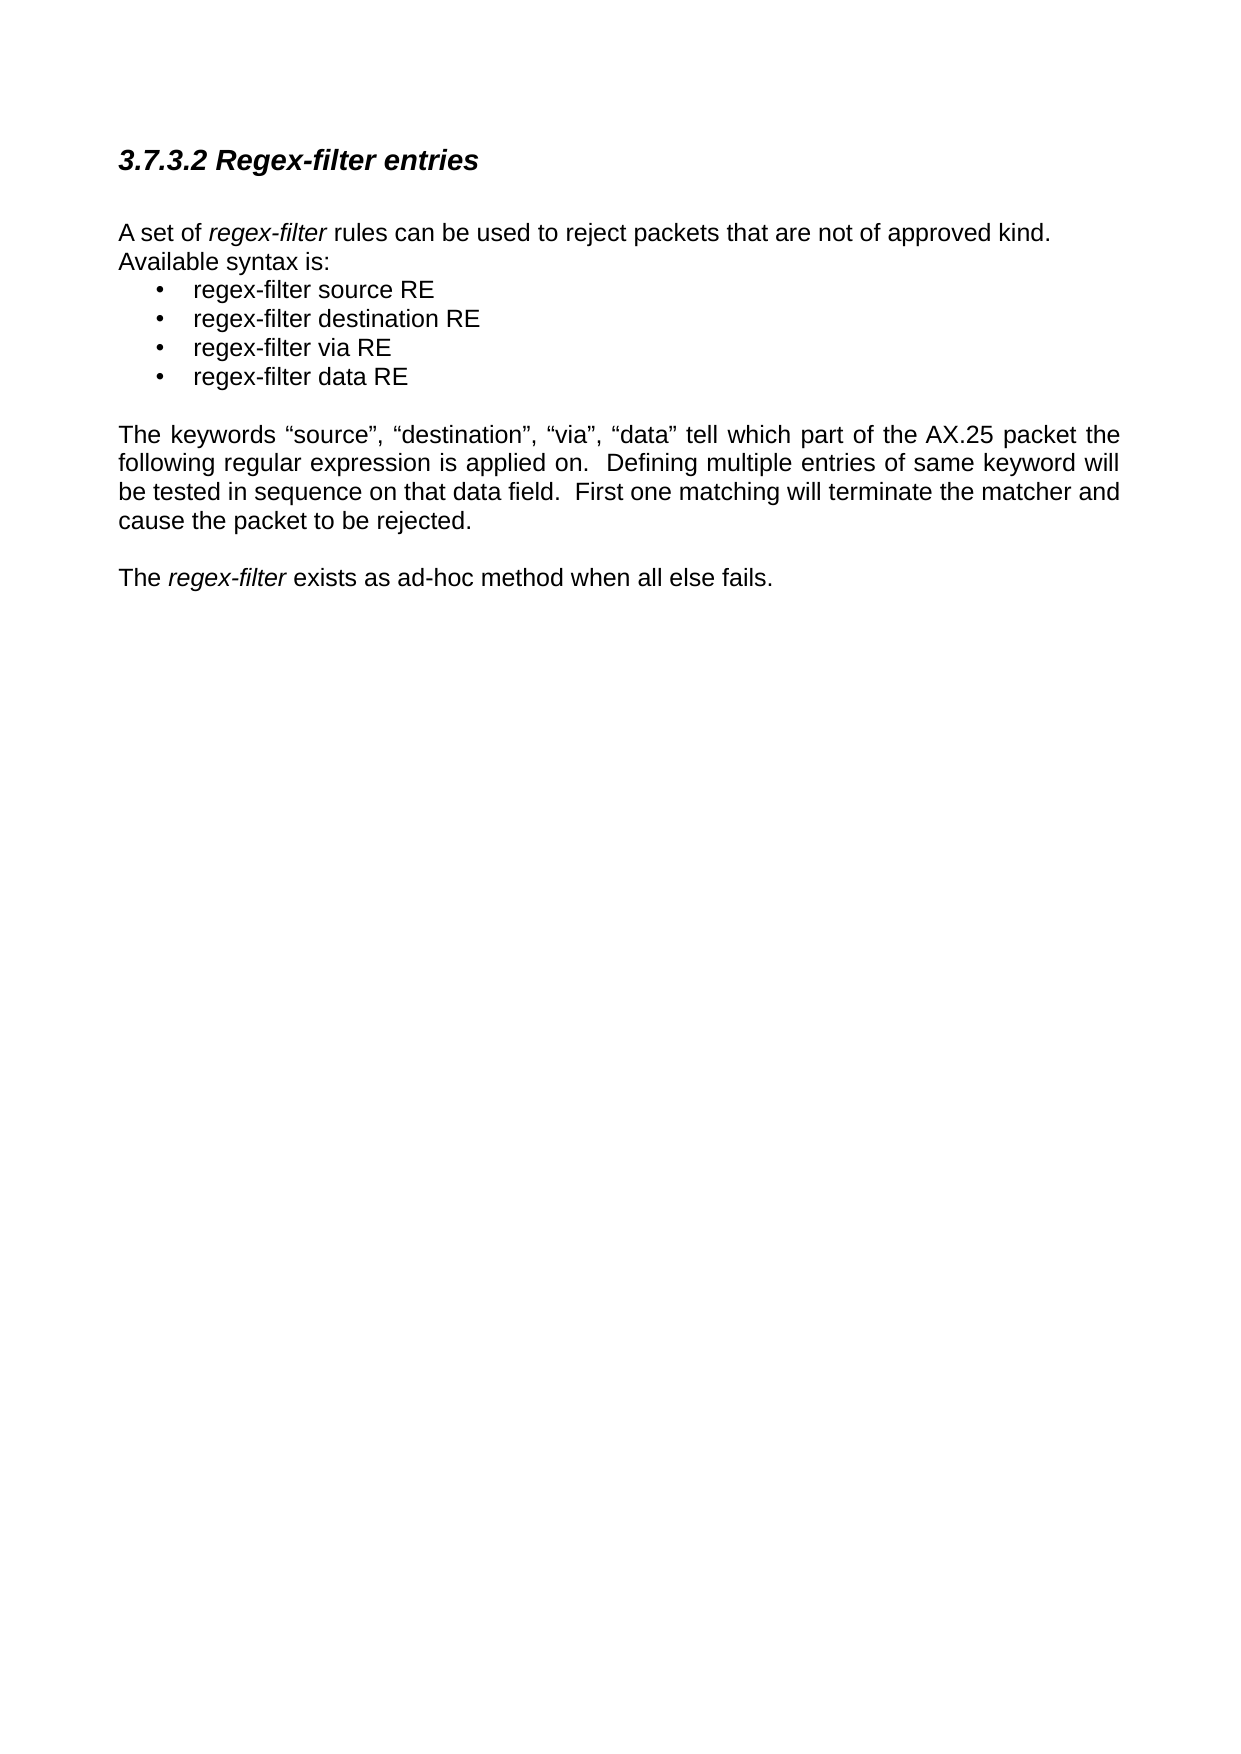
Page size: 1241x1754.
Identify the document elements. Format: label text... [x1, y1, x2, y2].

text Available syntax is: [118, 247, 1122, 275]
text The regex-filter exists as ad-hoc method when all else fails. [118, 563, 1122, 592]
list regex-filter via RE [156, 333, 1122, 362]
subtitle Regex-filter entries [118, 143, 1122, 177]
list regex-filter data RE [156, 362, 1122, 391]
list regex-filter source RE [156, 275, 1122, 304]
text The keywords “source”, “destination”, “via”, “data” tell which part of the AX.25 packet the following regular expression is applied on. Defining multiple entries of same keyword will be tested in sequence on that data field. First one matching will terminate the matcher and cause the packet to be rejected. [118, 419, 1122, 534]
text A set of regex-filter rules can be used to reject packets that are not of approved kind. [118, 218, 1122, 247]
list regex-filter destination RE [156, 304, 1122, 333]
